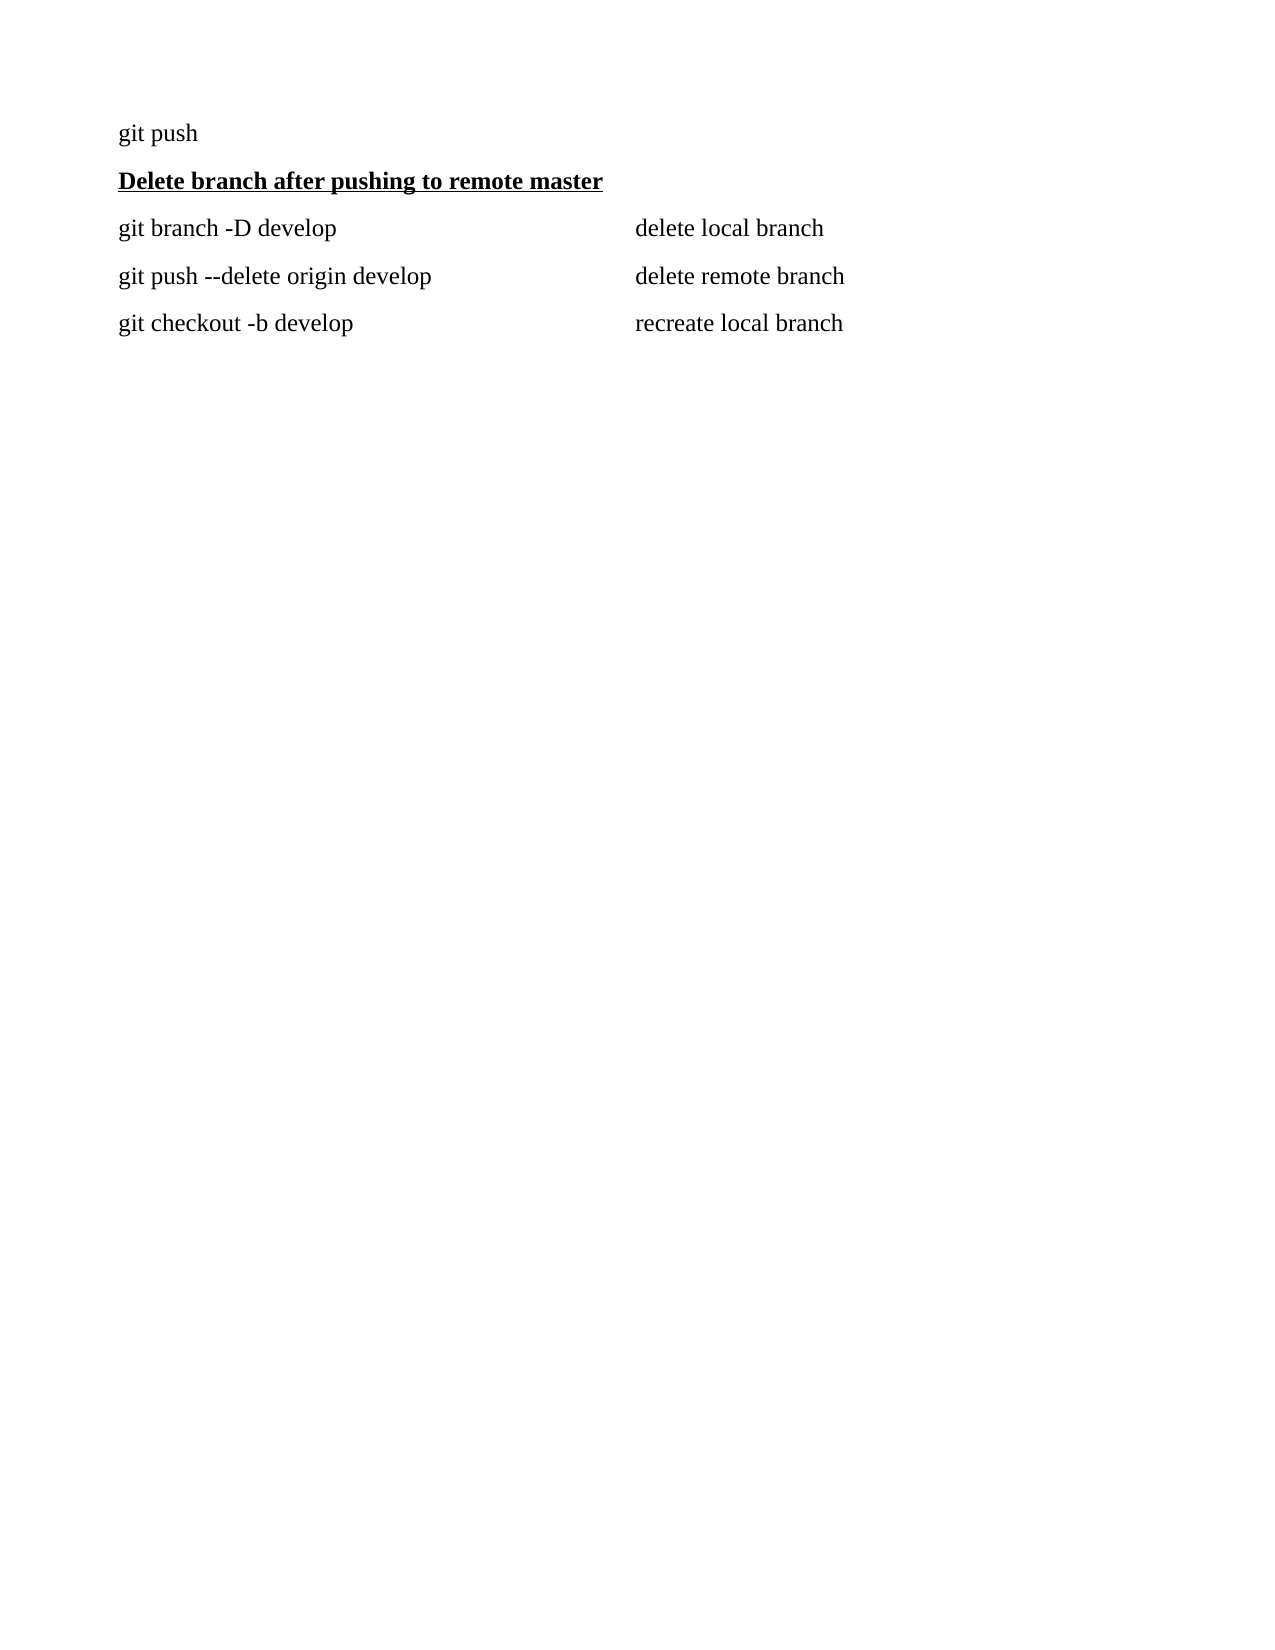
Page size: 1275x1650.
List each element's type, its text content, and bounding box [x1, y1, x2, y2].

text git checkout -b develop recreate local branch [118, 308, 1157, 337]
text git branch -D develop delete local branch [118, 213, 1157, 242]
text Delete branch after pushing to remote master [118, 166, 1157, 194]
text git push --delete origin develop delete remote branch [118, 261, 1157, 290]
text git push [118, 118, 1157, 147]
